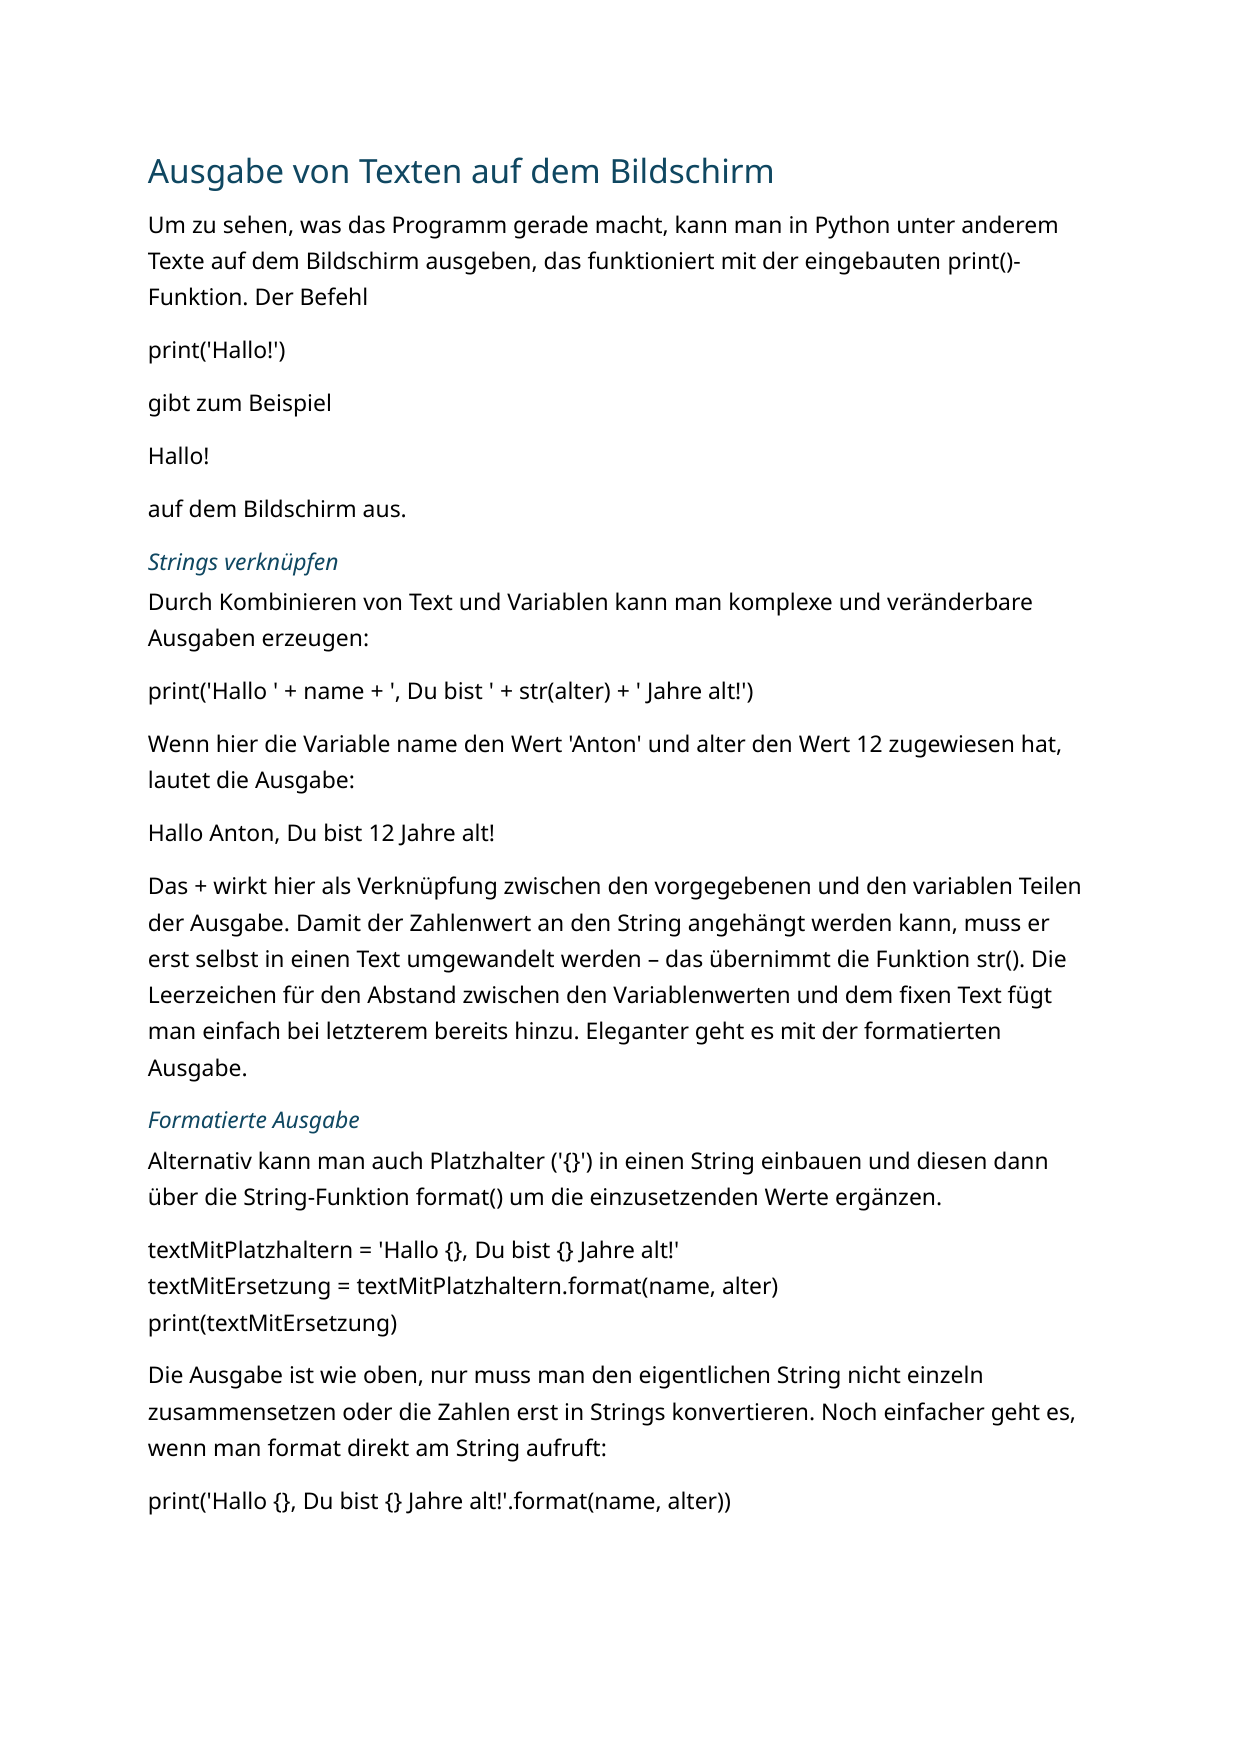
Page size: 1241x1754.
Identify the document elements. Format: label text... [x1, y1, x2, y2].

text Das + wirkt hier als Verknüpfung zwischen den vorgegebenen und den variablen Teilen der Ausgabe. Damit der Zahlenwert an den String angehängt werden kann, muss er erst selbst in einen Text umgewandelt werden – das übernimmt die Funktion str(). Die Leerzeichen für den Abstand zwischen den Variablenwerten und dem fixen Text fügt man einfach bei letzterem bereits hinzu. Eleganter geht es mit der formatierten Ausgabe. [148, 870, 1093, 1083]
text Alternativ kann man auch Platzhalter ('{}') in einen String einbauen und diesen dann über die String-Funktion format() um die einzusetzenden Werte ergänzen. [148, 1145, 1093, 1212]
text Um zu sehen, was das Programm gerade macht, kann man in Python unter anderem Texte auf dem Bildschirm ausgeben, das funktioniert mit der eingebauten print()-Funktion. Der Befehl [148, 208, 1093, 312]
subtitle Strings verknüpfen [148, 546, 1093, 577]
text Die Ausgabe ist wie oben, nur muss man den eigentlichen String nicht einzeln zusammensetzen oder die Zahlen erst in Strings konvertieren. Noch einfacher geht es, wenn man format direkt am String aufruft: [148, 1359, 1093, 1463]
text print('Hallo!') [148, 334, 1093, 365]
text print('Hallo {}, Du bist {} Jahre alt!'.format(name, alter)) [148, 1485, 1093, 1516]
text Wenn hier die Variable name den Wert 'Anton' und alter den Wert 12 zugewiesen hat, lautet die Ausgabe: [148, 728, 1093, 796]
text print('Hallo ' + name + ', Du bist ' + str(alter) + ' Jahre alt!') [148, 675, 1093, 706]
text Hallo! [148, 440, 1093, 471]
text Durch Kombinieren von Text und Variablen kann man komplexe und veränderbare Ausgaben erzeugen: [148, 586, 1093, 653]
text auf dem Bildschirm aus. [148, 493, 1093, 524]
text textMitPlatzhaltern = 'Hallo {}, Du bist {} Jahre alt!' textMitErsetzung = textMitPlatzhaltern.format(name, alter) print(textMitErsetzung) [148, 1234, 1093, 1338]
subtitle Formatierte Ausgabe [148, 1104, 1093, 1136]
text Hallo Anton, Du bist 12 Jahre alt! [148, 817, 1093, 848]
subtitle Ausgabe von Texten auf dem Bildschirm [148, 148, 1093, 193]
text gibt zum Beispiel [148, 387, 1093, 418]
